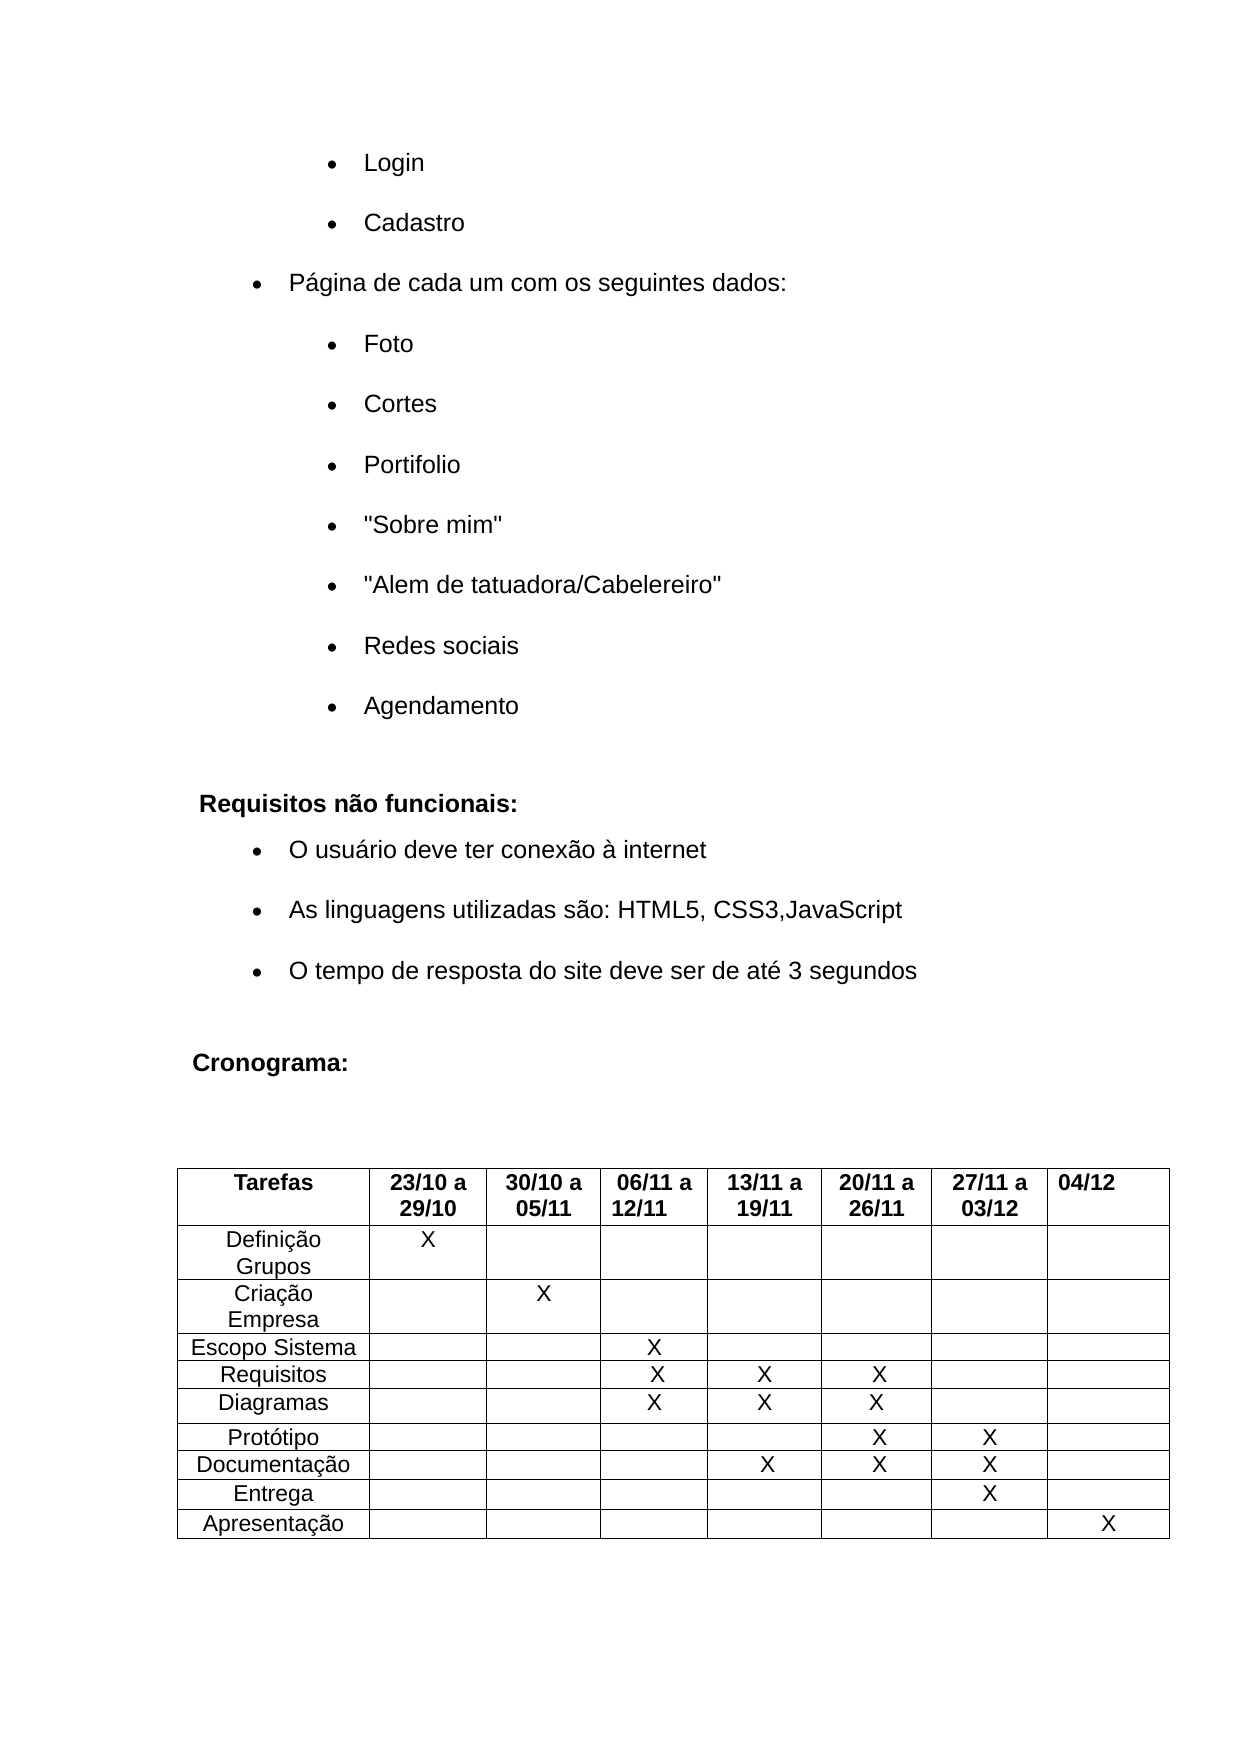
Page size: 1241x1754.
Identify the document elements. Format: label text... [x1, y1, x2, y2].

table_cell [487, 1389, 600, 1423]
table_cell [708, 1280, 821, 1333]
list "Alem de tatuadora/Cabelereiro" [326, 571, 1063, 600]
list "Sobre mim" [326, 510, 1063, 539]
table_cell [370, 1361, 486, 1387]
text Requisitos não funcionais: [192, 789, 1063, 818]
table_cell X [932, 1424, 1047, 1450]
table_cell [370, 1424, 486, 1450]
list Agendamento [326, 691, 1063, 721]
table_cell X [601, 1361, 707, 1387]
table_cell X [487, 1280, 600, 1333]
table_cell X [932, 1451, 1047, 1479]
table_cell Apresentação [178, 1510, 369, 1537]
list O tempo de resposta do site deve ser de até 3 segundos [251, 956, 1063, 985]
table_cell [1048, 1334, 1169, 1360]
table_cell [932, 1334, 1047, 1360]
table_cell Entrega [178, 1480, 369, 1508]
table_cell [601, 1280, 707, 1333]
table_cell [1048, 1226, 1169, 1279]
table_cell Requisitos [178, 1361, 369, 1387]
table_cell [487, 1510, 600, 1537]
table_cell [932, 1226, 1047, 1279]
table_cell [1048, 1480, 1169, 1508]
table_cell X [822, 1451, 931, 1479]
table_cell [708, 1334, 821, 1360]
table_header 23/10 a 29/10 [370, 1169, 486, 1225]
table_cell [370, 1334, 486, 1360]
list As linguagens utilizadas são: HTML5, CSS3,JavaScript [251, 895, 1063, 924]
table_cell Escopo Sistema [178, 1334, 369, 1360]
table_cell X [822, 1361, 931, 1387]
table_cell [1048, 1361, 1169, 1387]
table_cell X [708, 1361, 821, 1387]
table_cell [601, 1226, 707, 1279]
table_cell [601, 1480, 707, 1508]
table_cell [601, 1451, 707, 1479]
list Foto [326, 329, 1063, 358]
table_cell X [601, 1334, 707, 1360]
table_cell [370, 1510, 486, 1537]
table_cell [1048, 1424, 1169, 1450]
table_cell [708, 1480, 821, 1508]
table_cell [487, 1424, 600, 1450]
table_cell [370, 1280, 486, 1333]
list Portifolio [326, 450, 1063, 479]
table_cell [822, 1226, 931, 1279]
table_header 27/11 a 03/12 [932, 1169, 1047, 1225]
table_cell [370, 1480, 486, 1508]
table_cell [1048, 1389, 1169, 1423]
table_header 20/11 a 26/11 [822, 1169, 931, 1225]
list Redes sociais [326, 631, 1063, 660]
table_cell X [708, 1389, 821, 1423]
table_header 06/11 a 12/11 [601, 1169, 707, 1225]
table_cell [1048, 1451, 1169, 1479]
table_header 13/11 a 19/11 [708, 1169, 821, 1225]
list Cortes [326, 389, 1063, 418]
table_cell [487, 1480, 600, 1508]
table_cell [487, 1226, 600, 1279]
table_cell [708, 1424, 821, 1450]
table_cell [822, 1334, 931, 1360]
table_cell [822, 1510, 931, 1537]
table_cell [822, 1280, 931, 1333]
table_cell [708, 1226, 821, 1279]
table_header 30/10 a 05/11 [487, 1169, 600, 1225]
table_cell [487, 1334, 600, 1360]
table_cell [487, 1451, 600, 1479]
table_cell [932, 1280, 1047, 1333]
table_cell Protótipo [178, 1424, 369, 1450]
table_cell [1048, 1280, 1169, 1333]
table_cell [932, 1389, 1047, 1423]
list Login [326, 148, 1063, 177]
table_header 04/12 [1048, 1169, 1169, 1225]
table_cell [932, 1361, 1047, 1387]
table_cell X [708, 1451, 821, 1479]
table_cell Diagramas [178, 1389, 369, 1423]
table_cell [932, 1510, 1047, 1537]
table_cell Criação Empresa [178, 1280, 369, 1333]
table_cell Definição Grupos [178, 1226, 369, 1279]
table_cell [601, 1424, 707, 1450]
table_cell [601, 1510, 707, 1537]
table_cell [370, 1389, 486, 1423]
list Página de cada um com os seguintes dados: [251, 268, 1063, 298]
table_header Tarefas [178, 1169, 369, 1225]
table_cell X [601, 1389, 707, 1423]
table_cell [708, 1510, 821, 1537]
table_cell X [932, 1480, 1047, 1508]
list O usuário deve ter conexão à internet [251, 835, 1063, 864]
table_cell X [1048, 1510, 1169, 1537]
table_cell X [822, 1389, 931, 1423]
list Cadastro [326, 208, 1063, 237]
text Cronograma: [192, 1048, 1063, 1077]
table_cell [370, 1451, 486, 1479]
table_cell Documentação [178, 1451, 369, 1479]
table_cell [822, 1480, 931, 1508]
table_cell X [822, 1424, 931, 1450]
table_cell [487, 1361, 600, 1387]
table_cell X [370, 1226, 486, 1279]
